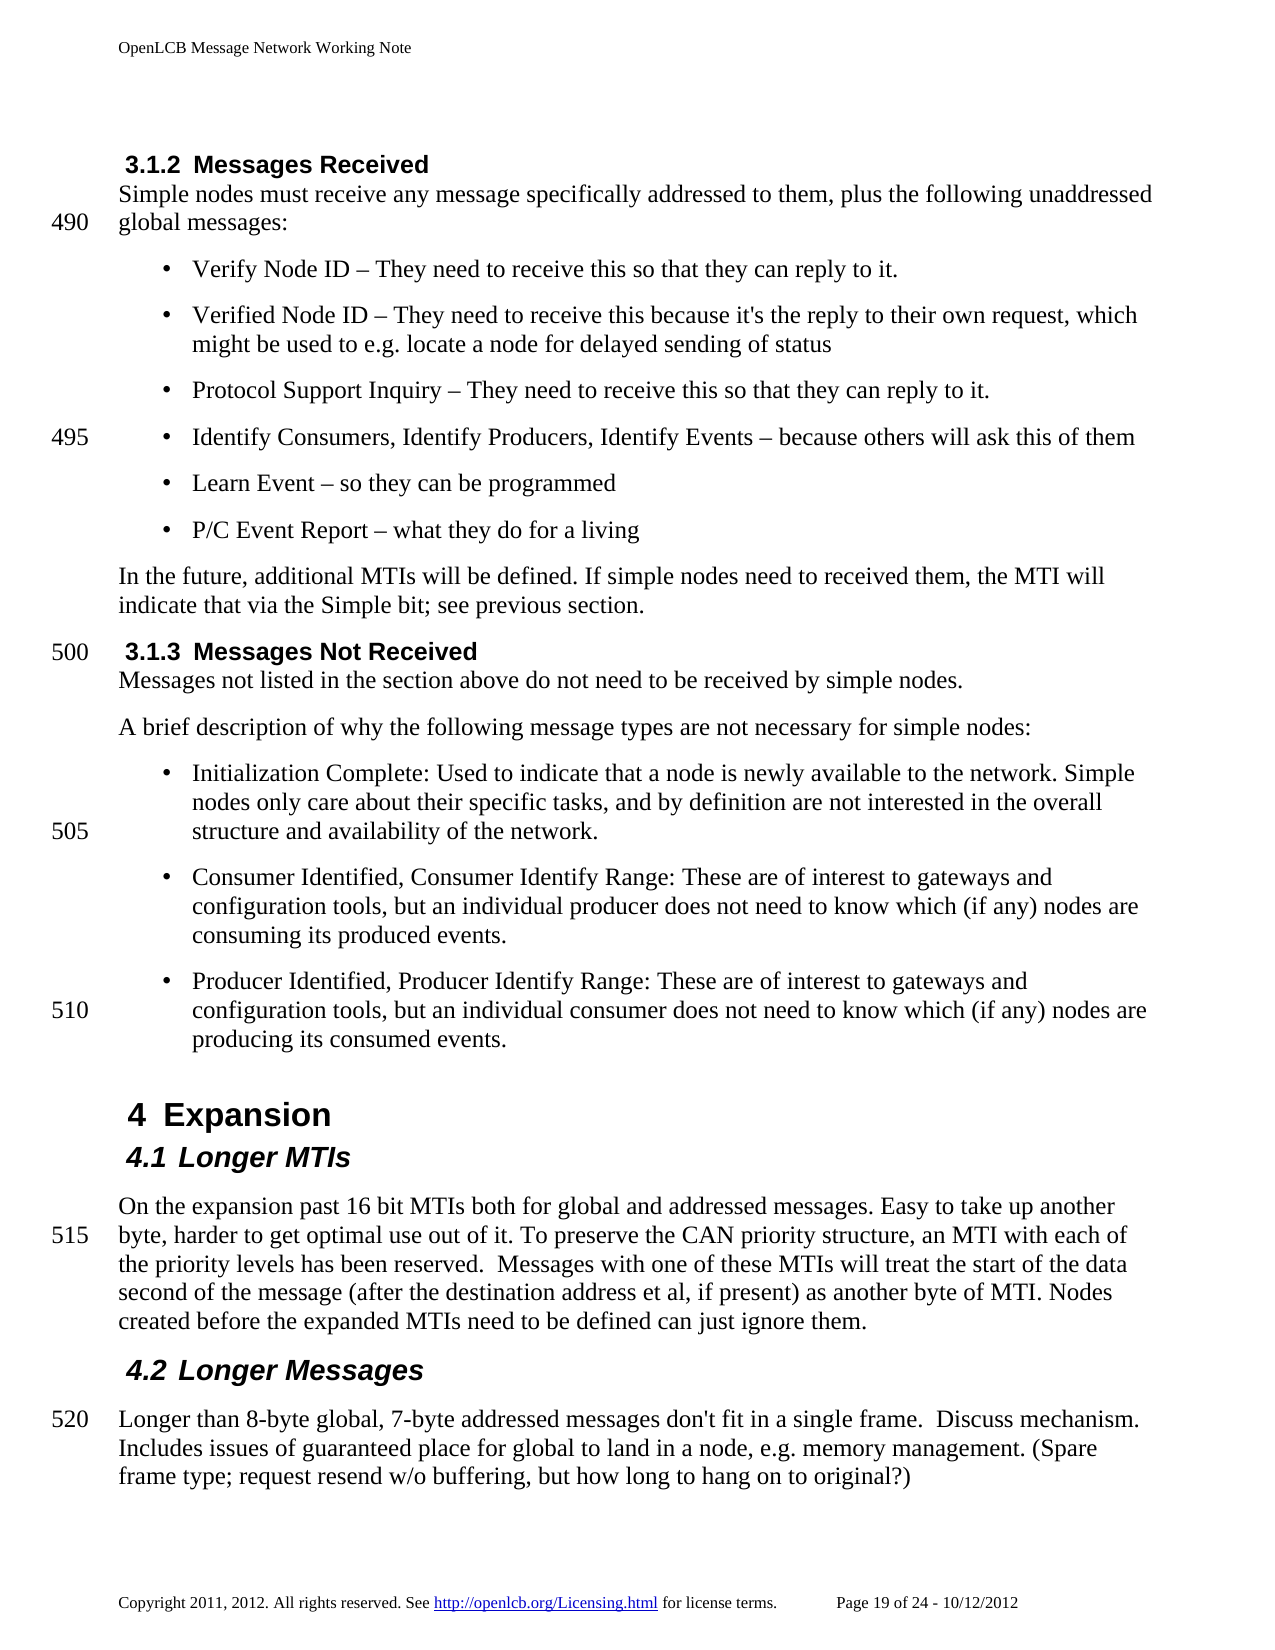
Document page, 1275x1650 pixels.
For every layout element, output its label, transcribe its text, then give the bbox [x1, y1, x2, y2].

list Verified Node ID – They need to receive this because it's the reply to their own request, which might be used to e.g. locate a node for delayed sending of status [162, 300, 1157, 358]
list Verify Node ID – They need to receive this so that they can reply to it. [162, 254, 1157, 283]
list Identify Consumers, Identify Producers, Identify Events – because others will ask this of them [162, 422, 1157, 451]
subtitle Longer MTIs [118, 1140, 1157, 1173]
subtitle Expansion [118, 1095, 1157, 1134]
text A brief description of why the following message types are not necessary for simple nodes: [118, 712, 1157, 741]
list Consumer Identified, Consumer Identify Range: These are of interest to gateways and configuration tools, but an individual producer does not need to know which (if any) nodes are consuming its produced events. [162, 862, 1157, 948]
list Protocol Support Inquiry – They need to receive this so that they can reply to it. [162, 376, 1157, 404]
text Simple nodes must receive any message specifically addressed to them, plus the following unaddressed global messages: [118, 179, 1157, 236]
subtitle Longer Messages [118, 1353, 1157, 1386]
text In the future, additional MTIs will be defined. If simple nodes need to received them, the MTI will indicate that via the Simple bit; see previous section. [118, 561, 1157, 619]
list Learn Event – so they can be programmed [162, 468, 1157, 497]
text Messages not listed in the section above do not need to be received by simple nodes. [118, 665, 1157, 694]
list P/C Event Report – what they do for a living [162, 515, 1157, 544]
text On the expansion past 16 bit MTIs both for global and addressed messages. Easy to take up another byte, harder to get optimal use out of it. To preserve the CAN priority structure, an MTI with each of the priority levels has been reserved. Messages with one of these MTIs will treat the start of the data second of the message (after the destination address et al, if present) as another byte of MTI. Nodes created before the expanded MTIs need to be defined can just ignore them. [118, 1191, 1157, 1335]
text Longer than 8-byte global, 7-byte addressed messages don't fit in a single frame. Discuss mechanism. Includes issues of guaranteed place for global to land in a node, e.g. memory management. (Spare frame type; request resend w/o buffering, but how long to hang on to original?) [118, 1404, 1157, 1490]
subtitle Messages Received [118, 150, 1157, 179]
list Initialization Complete: Used to indicate that a node is newly available to the network. Simple nodes only care about their specific tasks, and by definition are not interested in the overall structure and availability of the network. [162, 758, 1157, 844]
subtitle Messages Not Received [118, 637, 1157, 665]
list Producer Identified, Producer Identify Range: These are of interest to gateways and configuration tools, but an individual consumer does not need to know which (if any) nodes are producing its consumed events. [162, 966, 1157, 1052]
